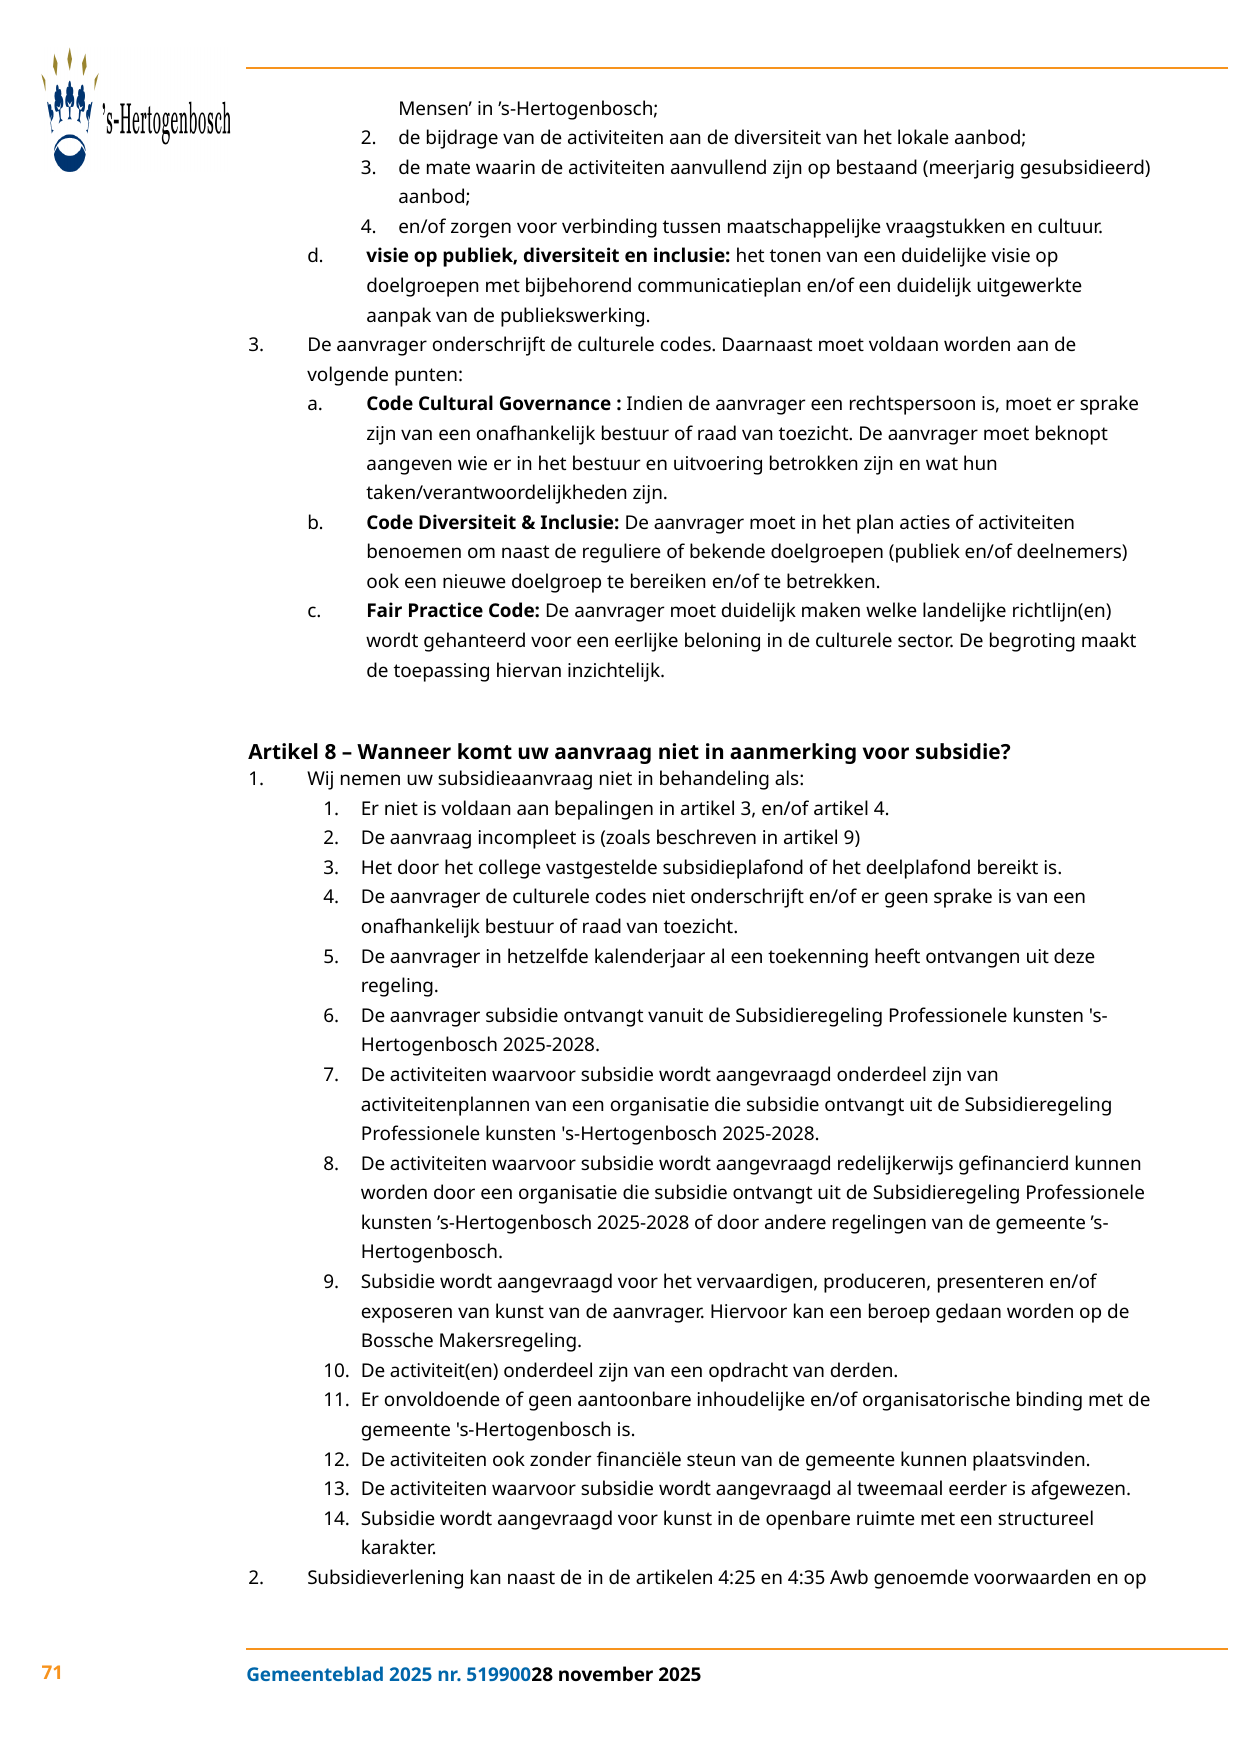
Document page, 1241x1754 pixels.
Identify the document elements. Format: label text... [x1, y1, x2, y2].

picture [41, 47, 231, 172]
list Subsidieverlening kan naast de in de artikelen 4:25 en 4:35 Awb genoemde voorwaarden en op [248, 1564, 1152, 1590]
list Er onvoldoende of geen aantoonbare inhoudelijke en/of organisatorische binding met de gemeente 's-Hertogenbosch is. [323, 1387, 1152, 1442]
list De aanvrager in hetzelfde kalenderjaar al een toekenning heeft ontvangen uit deze regeling. [323, 943, 1152, 998]
list Fair Practice Code: De aanvrager moet duidelijk maken welke landelijke richtlijn(en) wordt gehanteerd voor een eerlijke beloning in de culturele sector. De begroting maakt de toepassing hiervan inzichtelijk. [307, 598, 1152, 683]
list Subsidie wordt aangevraagd voor kunst in de openbare ruimte met een structureel karakter. [323, 1505, 1152, 1560]
list Mensen’ in ’s-Hertogenbosch; [361, 95, 1152, 121]
list visie op publiek, diversiteit en inclusie: het tonen van een duidelijke visie op doelgroepen met bijbehorend communicatieplan en/of een duidelijk uitgewerkte aanpak van de publiekswerking. [307, 243, 1152, 328]
list en/of zorgen voor verbinding tussen maatschappelijke vraagstukken en cultuur. [361, 213, 1152, 239]
list De aanvrager onderschrijft de culturele codes. Daarnaast moet voldaan worden aan de volgende punten: [248, 331, 1152, 387]
list De aanvraag incompleet is (zoals beschreven in artikel 9) [323, 824, 1152, 850]
list Er niet is voldaan aan bepalingen in artikel 3, en/of artikel 4. [323, 795, 1152, 821]
list Code Cultural Governance : Indien de aanvrager een rechtspersoon is, moet er sprake zijn van een onafhankelijk bestuur of raad van toezicht. De aanvrager moet beknopt aangeven wie er in het bestuur en uitvoering betrokken zijn en wat hun taken/verantwoordelijkheden zijn. [307, 391, 1152, 505]
list Het door het college vastgestelde subsidieplafond of het deelplafond bereikt is. [323, 854, 1152, 880]
list Wij nemen uw subsidieaanvraag niet in behandeling als: [248, 765, 1152, 791]
text Artikel 8 – Wanneer komt uw aanvraag niet in aanmerking voor subsidie? [248, 737, 1152, 765]
list De activiteiten waarvoor subsidie wordt aangevraagd redelijkerwijs gefinancierd kunnen worden door een organisatie die subsidie ontvangt uit de Subsidieregeling Professionele kunsten ’s-Hertogenbosch 2025-2028 of door andere regelingen van de gemeente ’s-Hertogenbosch. [323, 1150, 1152, 1264]
list Code Diversiteit & Inclusie: De aanvrager moet in het plan acties of activiteiten benoemen om naast de reguliere of bekende doelgroepen (publiek en/of deelnemers) ook een nieuwe doelgroep te bereiken en/of te betrekken. [307, 509, 1152, 594]
list Subsidie wordt aangevraagd voor het vervaardigen, produceren, presenteren en/of exposeren van kunst van de aanvrager. Hiervoor kan een beroep gedaan worden op de Bossche Makersregeling. [323, 1268, 1152, 1353]
list De aanvrager de culturele codes niet onderschrijft en/of er geen sprake is van een onafhankelijk bestuur of raad van toezicht. [323, 884, 1152, 939]
list De activiteiten ook zonder financiële steun van de gemeente kunnen plaatsvinden. [323, 1446, 1152, 1471]
list De activiteiten waarvoor subsidie wordt aangevraagd al tweemaal eerder is afgewezen. [323, 1475, 1152, 1501]
list De activiteit(en) onderdeel zijn van een opdracht van derden. [323, 1357, 1152, 1383]
list De activiteiten waarvoor subsidie wordt aangevraagd onderdeel zijn van activiteitenplannen van een organisatie die subsidie ontvangt uit de Subsidieregeling Professionele kunsten 's-Hertogenbosch 2025-2028. [323, 1061, 1152, 1146]
list de bijdrage van de activiteiten aan de diversiteit van het lokale aanbod; [361, 124, 1152, 150]
list De aanvrager subsidie ontvangt vanuit de Subsidieregeling Professionele kunsten 's-Hertogenbosch 2025-2028. [323, 1002, 1152, 1057]
list de mate waarin de activiteiten aanvullend zijn op bestaand (meerjarig gesubsidieerd) aanbod; [361, 154, 1152, 209]
